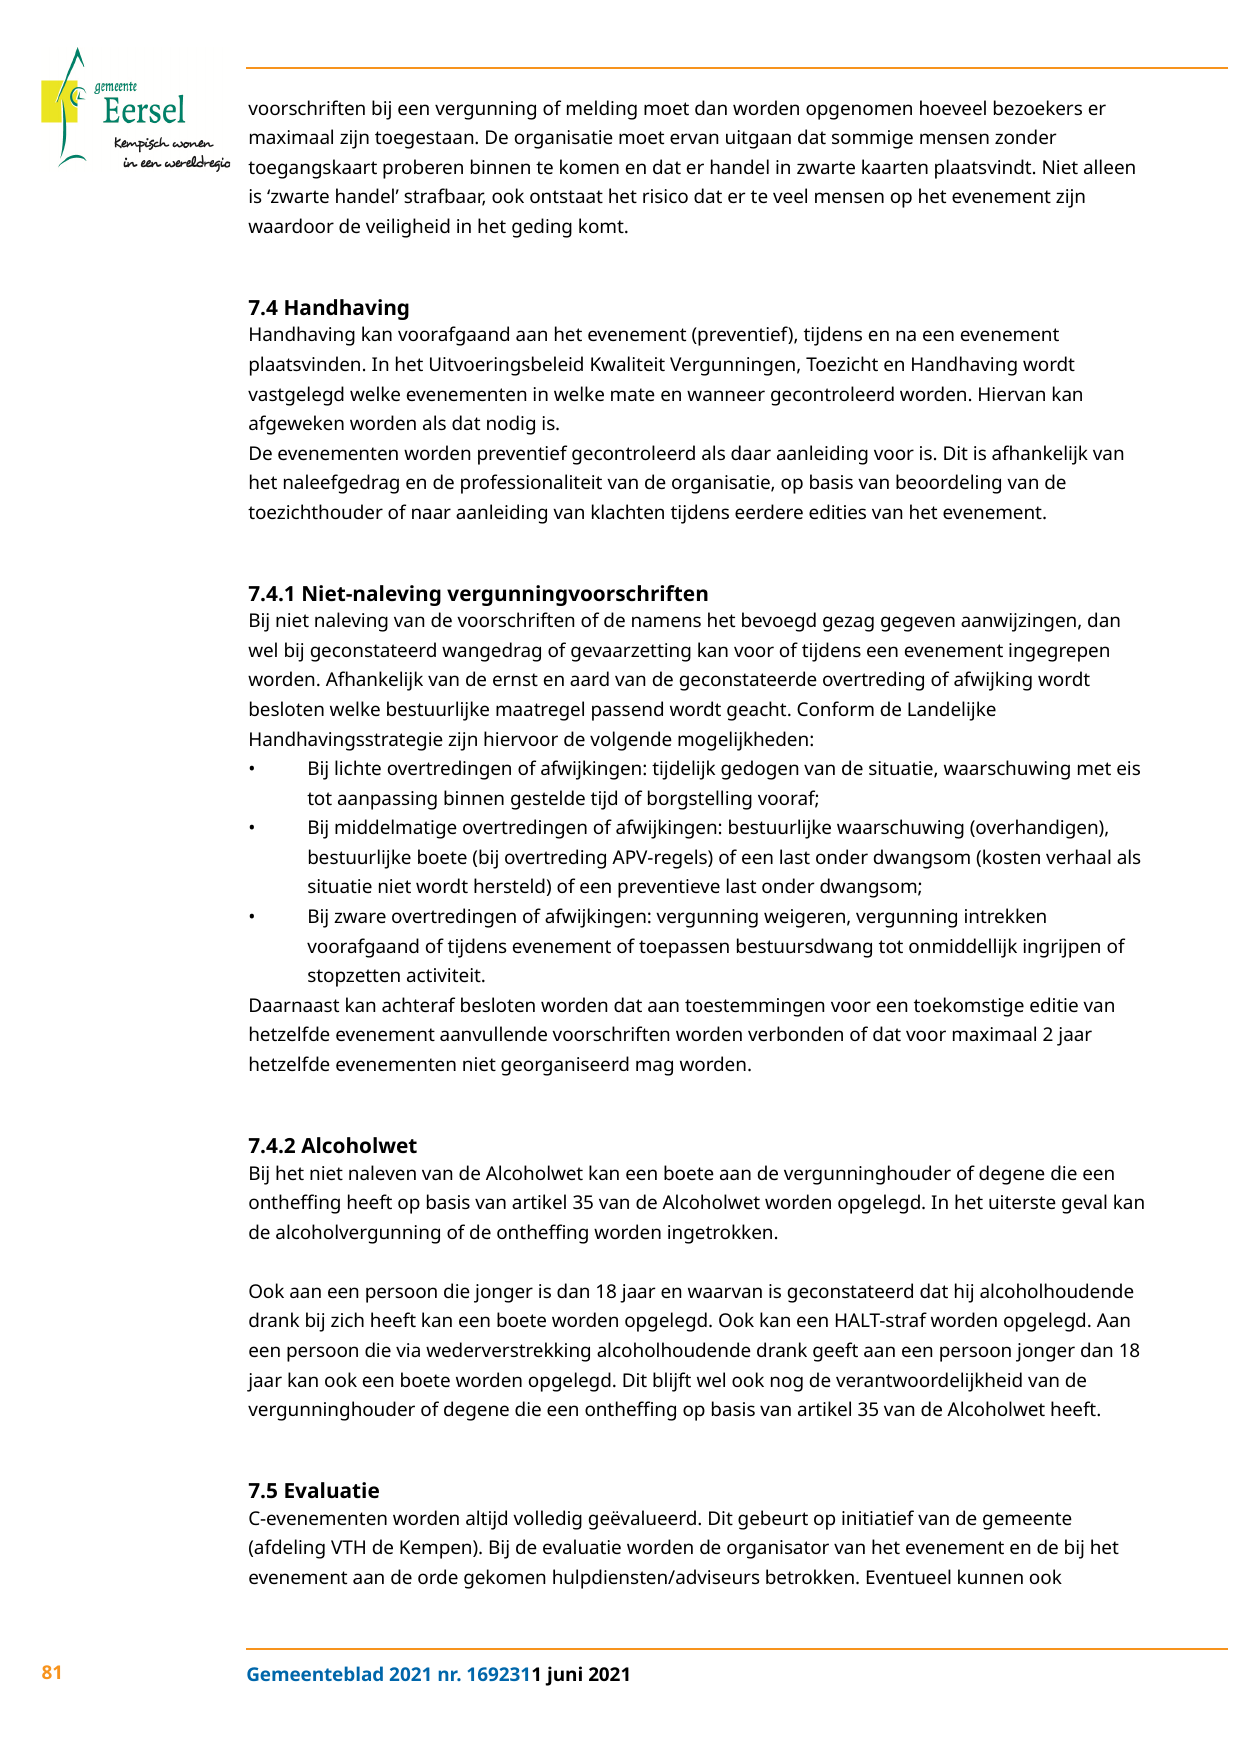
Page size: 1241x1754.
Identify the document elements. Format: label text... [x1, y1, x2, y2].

text 7.5 Evaluatie [248, 1476, 1152, 1505]
text Handhaving kan voorafgaand aan het evenement (preventief), tijdens en na een evenement plaatsvinden. In het Uitvoeringsbeleid Kwaliteit Vergunningen, Toezicht en Handhaving wordt vastgelegd welke evenementen in welke mate en wanneer gecontroleerd worden. Hiervan kan afgeweken worden als dat nodig is. [248, 322, 1152, 436]
text maximaal zijn toegestaan. De organisatie moet ervan uitgaan dat sommige mensen zonder toegangskaart proberen binnen te komen en dat er handel in zwarte kaarten plaatsvindt. Niet alleen is ‘zwarte handel’ strafbaar, ook ontstaat het risico dat er te veel mensen op het evenement zijn waardoor de veiligheid in het geding komt. [248, 124, 1152, 239]
text Ook aan een persoon die jonger is dan 18 jaar en waarvan is geconstateerd dat hij alcoholhoudende drank bij zich heeft kan een boete worden opgelegd. Ook kan een HALT-straf worden opgelegd. Aan een persoon die via wederverstrekking alcoholhoudende drank geeft aan een persoon jonger dan 18 jaar kan ook een boete worden opgelegd. Dit blijft wel ook nog de verantwoordelijkheid van de vergunninghouder of degene die een ontheffing op basis van artikel 35 van de Alcoholwet heeft. [248, 1278, 1152, 1422]
list Bij lichte overtredingen of afwijkingen: tijdelijk gedogen van de situatie, waarschuwing met eis tot aanpassing binnen gestelde tijd of borgstelling vooraf; [248, 755, 1152, 811]
text Daarnaast kan achteraf besloten worden dat aan toestemmingen voor een toekomstige editie van hetzelfde evenement aanvullende voorschriften worden verbonden of dat voor maximaal 2 jaar hetzelfde evenementen niet georganiseerd mag worden. [248, 992, 1152, 1077]
picture [41, 47, 231, 172]
list Bij middelmatige overtredingen of afwijkingen: bestuurlijke waarschuwing (overhandigen), bestuurlijke boete (bij overtreding APV-regels) of een last onder dwangsom (kosten verhaal als situatie niet wordt hersteld) of een preventieve last onder dwangsom; [248, 814, 1152, 899]
text Bij het niet naleven van de Alcoholwet kan een boete aan de vergunninghouder of degene die een ontheffing heeft op basis van artikel 35 van de Alcoholwet worden opgelegd. In het uiterste geval kan de alcoholvergunning of de ontheffing worden ingetrokken. [248, 1160, 1152, 1244]
text C-evenementen worden altijd volledig geëvalueerd. Dit gebeurt op initiatief van de gemeente (afdeling VTH de Kempen). Bij de evaluatie worden de organisator van het evenement en de bij het evenement aan de orde gekomen hulpdiensten/adviseurs betrokken. Eventueel kunnen ook [248, 1505, 1152, 1590]
text 7.4 Handhaving [248, 293, 1152, 322]
text 7.4.2 Alcoholwet [248, 1131, 1152, 1160]
text 7.4.1 Niet-naleving vergunningvoorschriften [248, 579, 1152, 607]
text voorschriften bij een vergunning of melding moet dan worden opgenomen hoeveel bezoekers er [248, 95, 1152, 121]
text Bij niet naleving van de voorschriften of de namens het bevoegd gezag gegeven aanwijzingen, dan wel bij geconstateerd wangedrag of gevaarzetting kan voor of tijdens een evenement ingegrepen worden. Afhankelijk van de ernst en aard van de geconstateerde overtreding of afwijking wordt besloten welke bestuurlijke maatregel passend wordt geacht. Conform de Landelijke Handhavingsstrategie zijn hiervoor de volgende mogelijkheden: [248, 607, 1152, 752]
list Bij zware overtredingen of afwijkingen: vergunning weigeren, vergunning intrekken voorafgaand of tijdens evenement of toepassen bestuursdwang tot onmiddellijk ingrijpen of stopzetten activiteit. [248, 903, 1152, 988]
text De evenementen worden preventief gecontroleerd als daar aanleiding voor is. Dit is afhankelijk van het naleefgedrag en de professionaliteit van de organisatie, op basis van beoordeling van de toezichthouder of naar aanleiding van klachten tijdens eerdere edities van het evenement. [248, 440, 1152, 525]
